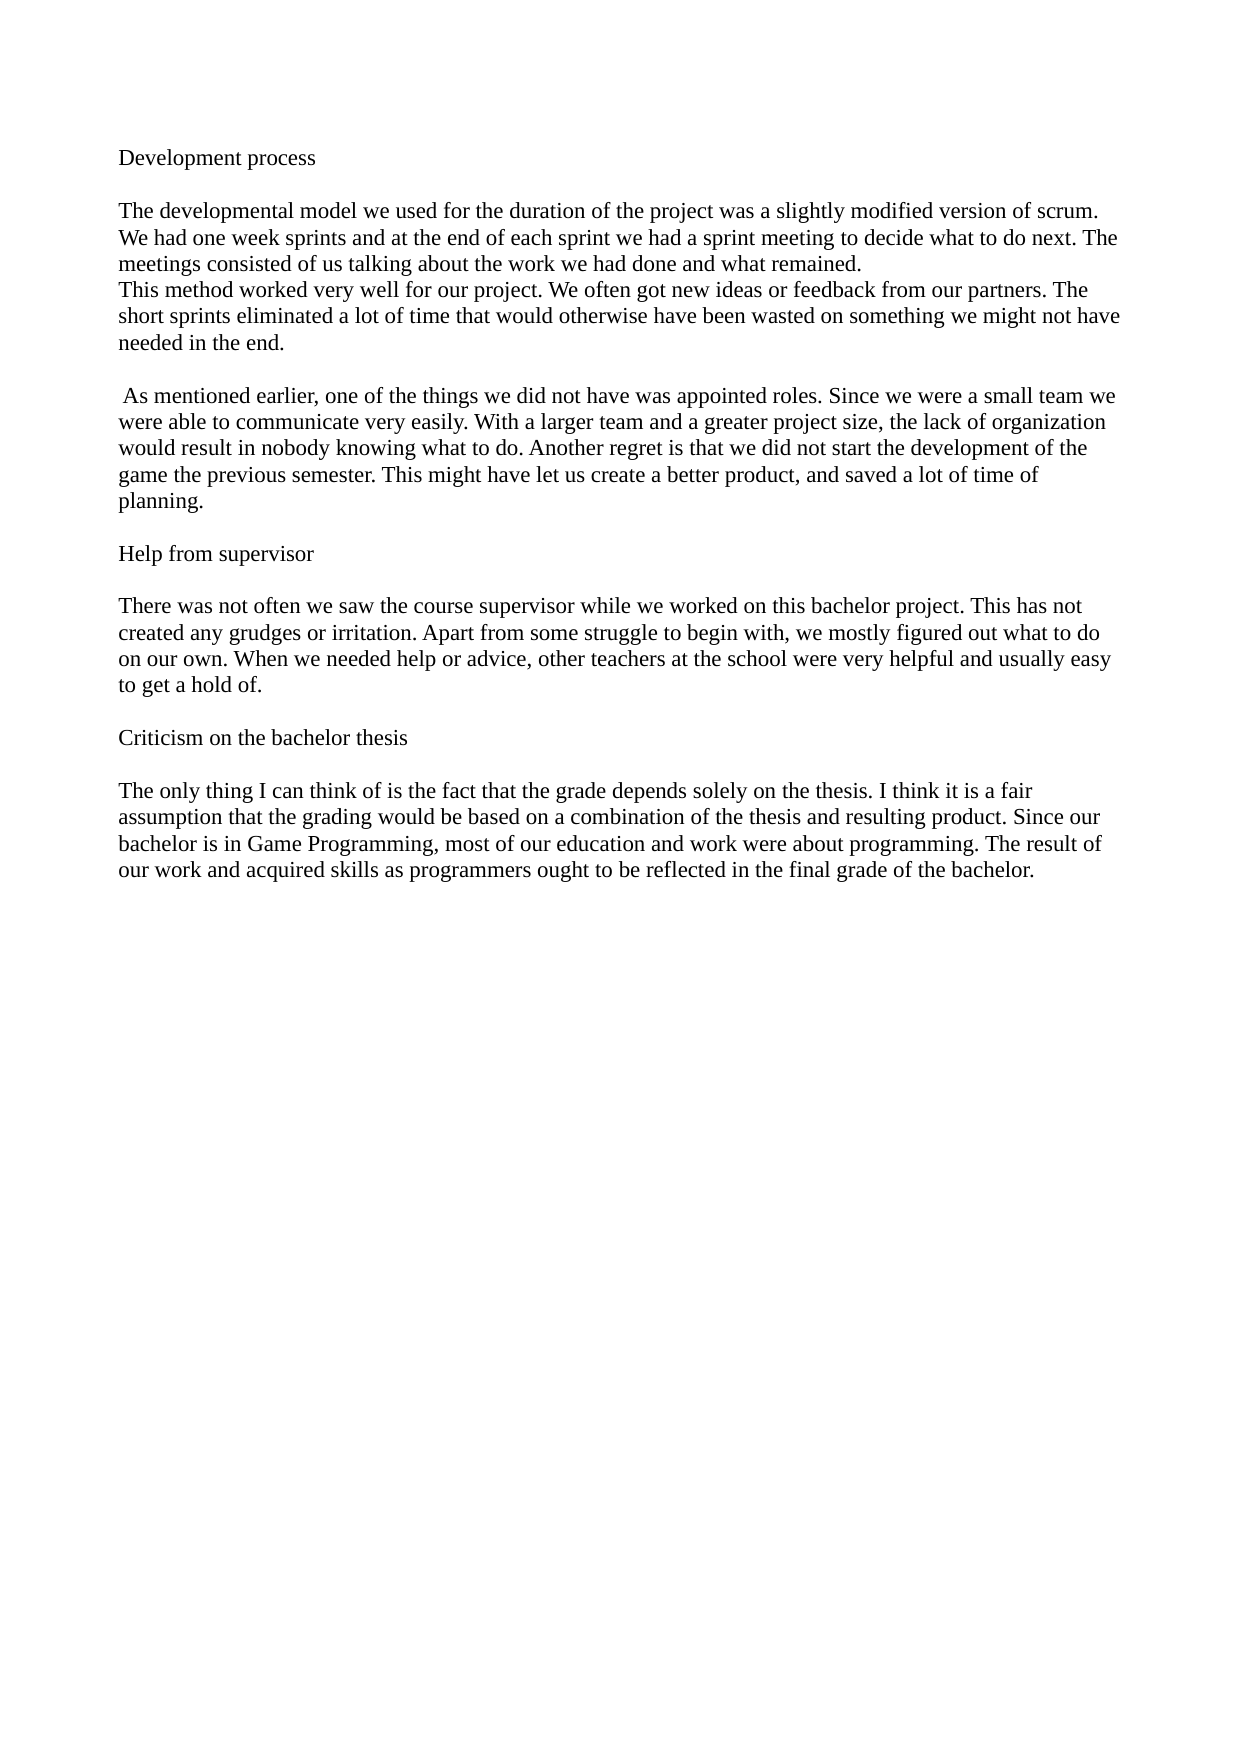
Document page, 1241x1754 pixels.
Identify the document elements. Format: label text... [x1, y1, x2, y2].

text Development process [118, 144, 1122, 171]
text The developmental model we used for the duration of the project was a slightly modified version of scrum. [118, 197, 1122, 223]
text This method worked very well for our project. We often got new ideas or feedback from our partners. The short sprints eliminated a lot of time that would otherwise have been wasted on something we might not have needed in the end. [118, 276, 1122, 355]
text We had one week sprints and at the end of each sprint we had a sprint meeting to decide what to do next. The meetings consisted of us talking about the work we had done and what remained. [118, 223, 1122, 276]
text The only thing I can think of is the fact that the grade depends solely on the thesis. I think it is a fair assumption that the grading would be based on a combination of the thesis and resulting product. Since our bachelor is in Game Programming, most of our education and work were about programming. The result of our work and acquired skills as programmers ought to be reflected in the final grade of the bachelor. [118, 777, 1122, 882]
text Help from supervisor [118, 540, 1122, 566]
text There was not often we saw the course supervisor while we worked on this bachelor project. This has not created any grudges or irritation. Apart from some struggle to begin with, we mostly figured out what to do on our own. When we needed help or advice, other teachers at the school were very helpful and usually easy to get a hold of. [118, 592, 1122, 698]
text As mentioned earlier, one of the things we did not have was appointed roles. Since we were a small team we were able to communicate very easily. With a larger team and a greater project size, the lack of organization would result in nobody knowing what to do. Another regret is that we did not start the development of the game the previous semester. This might have let us create a better product, and saved a lot of time of planning. [118, 382, 1122, 513]
text Criticism on the bachelor thesis [118, 724, 1122, 751]
